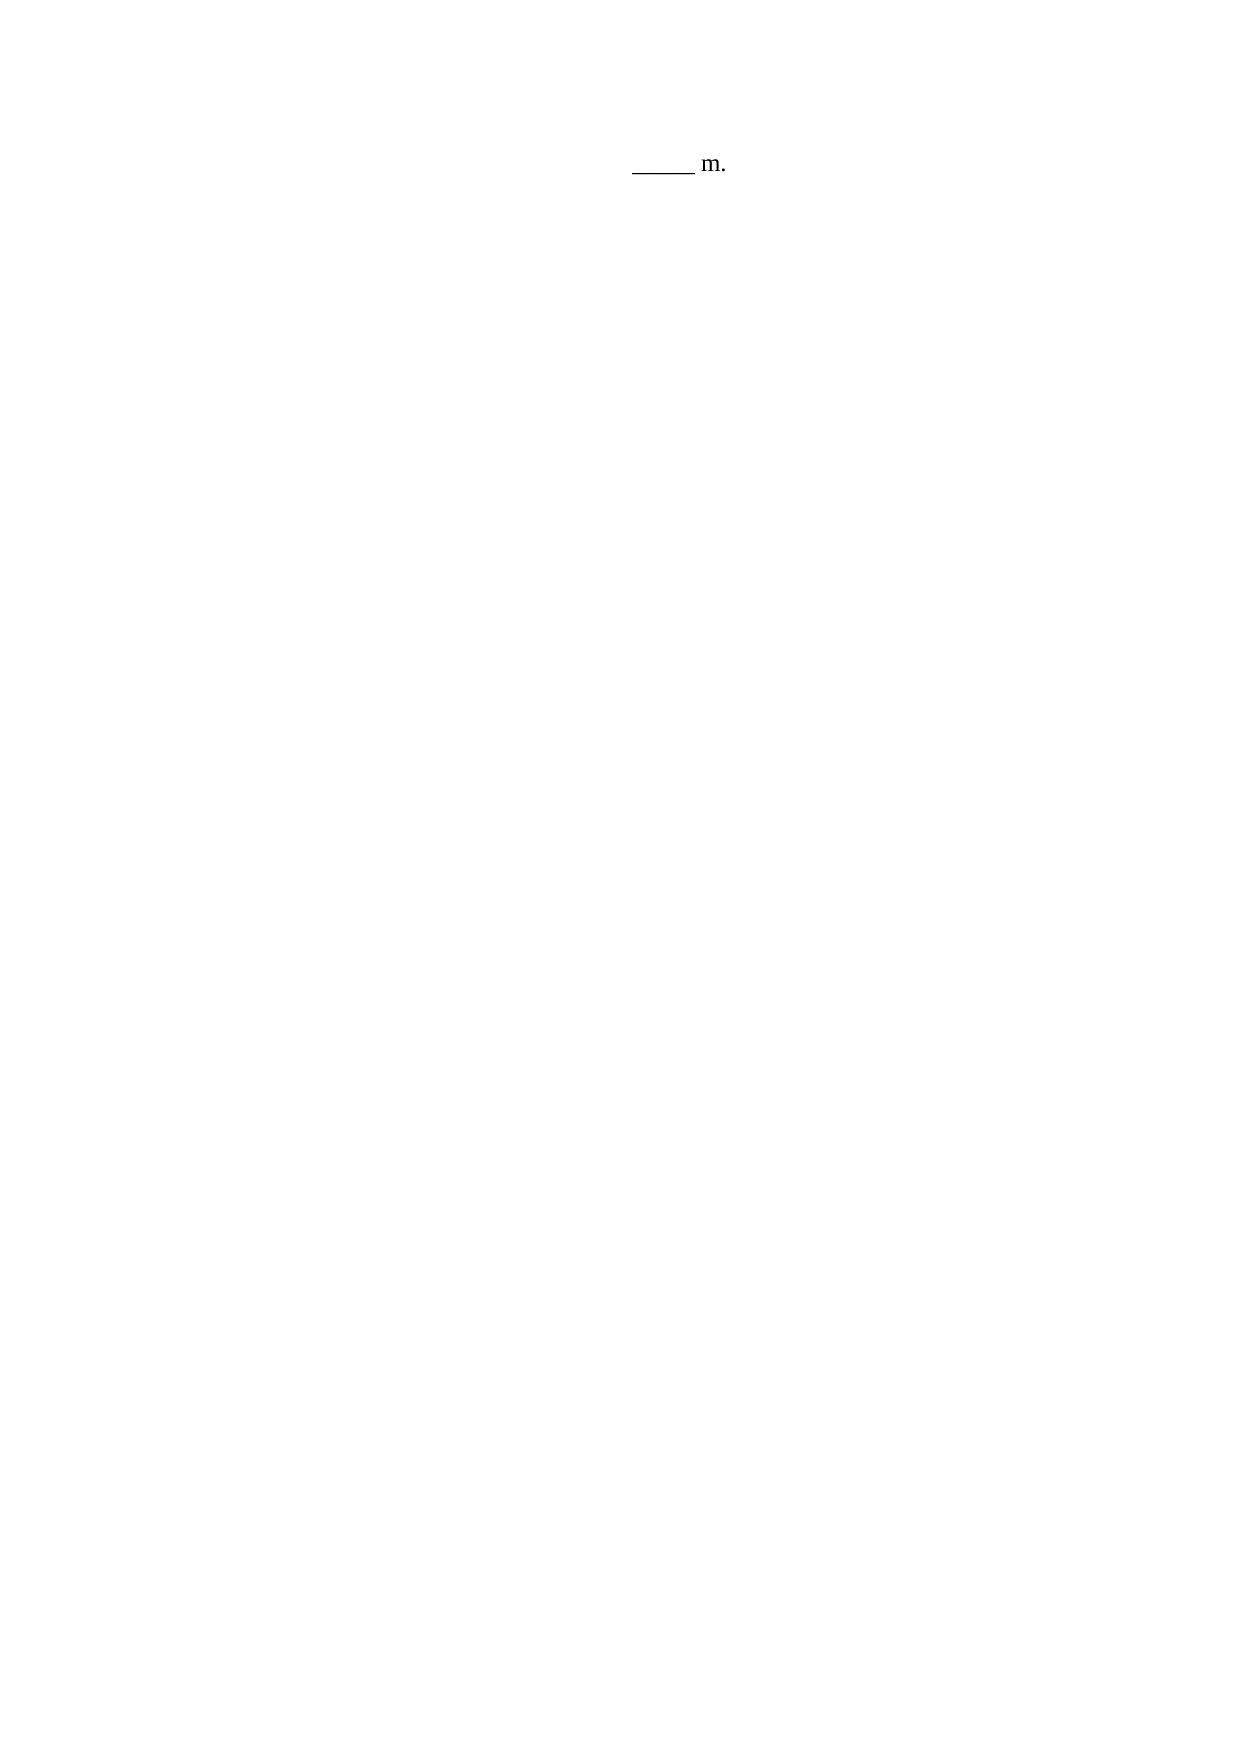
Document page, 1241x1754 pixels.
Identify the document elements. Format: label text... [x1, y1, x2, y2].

text _____ m. [177, 148, 1181, 176]
